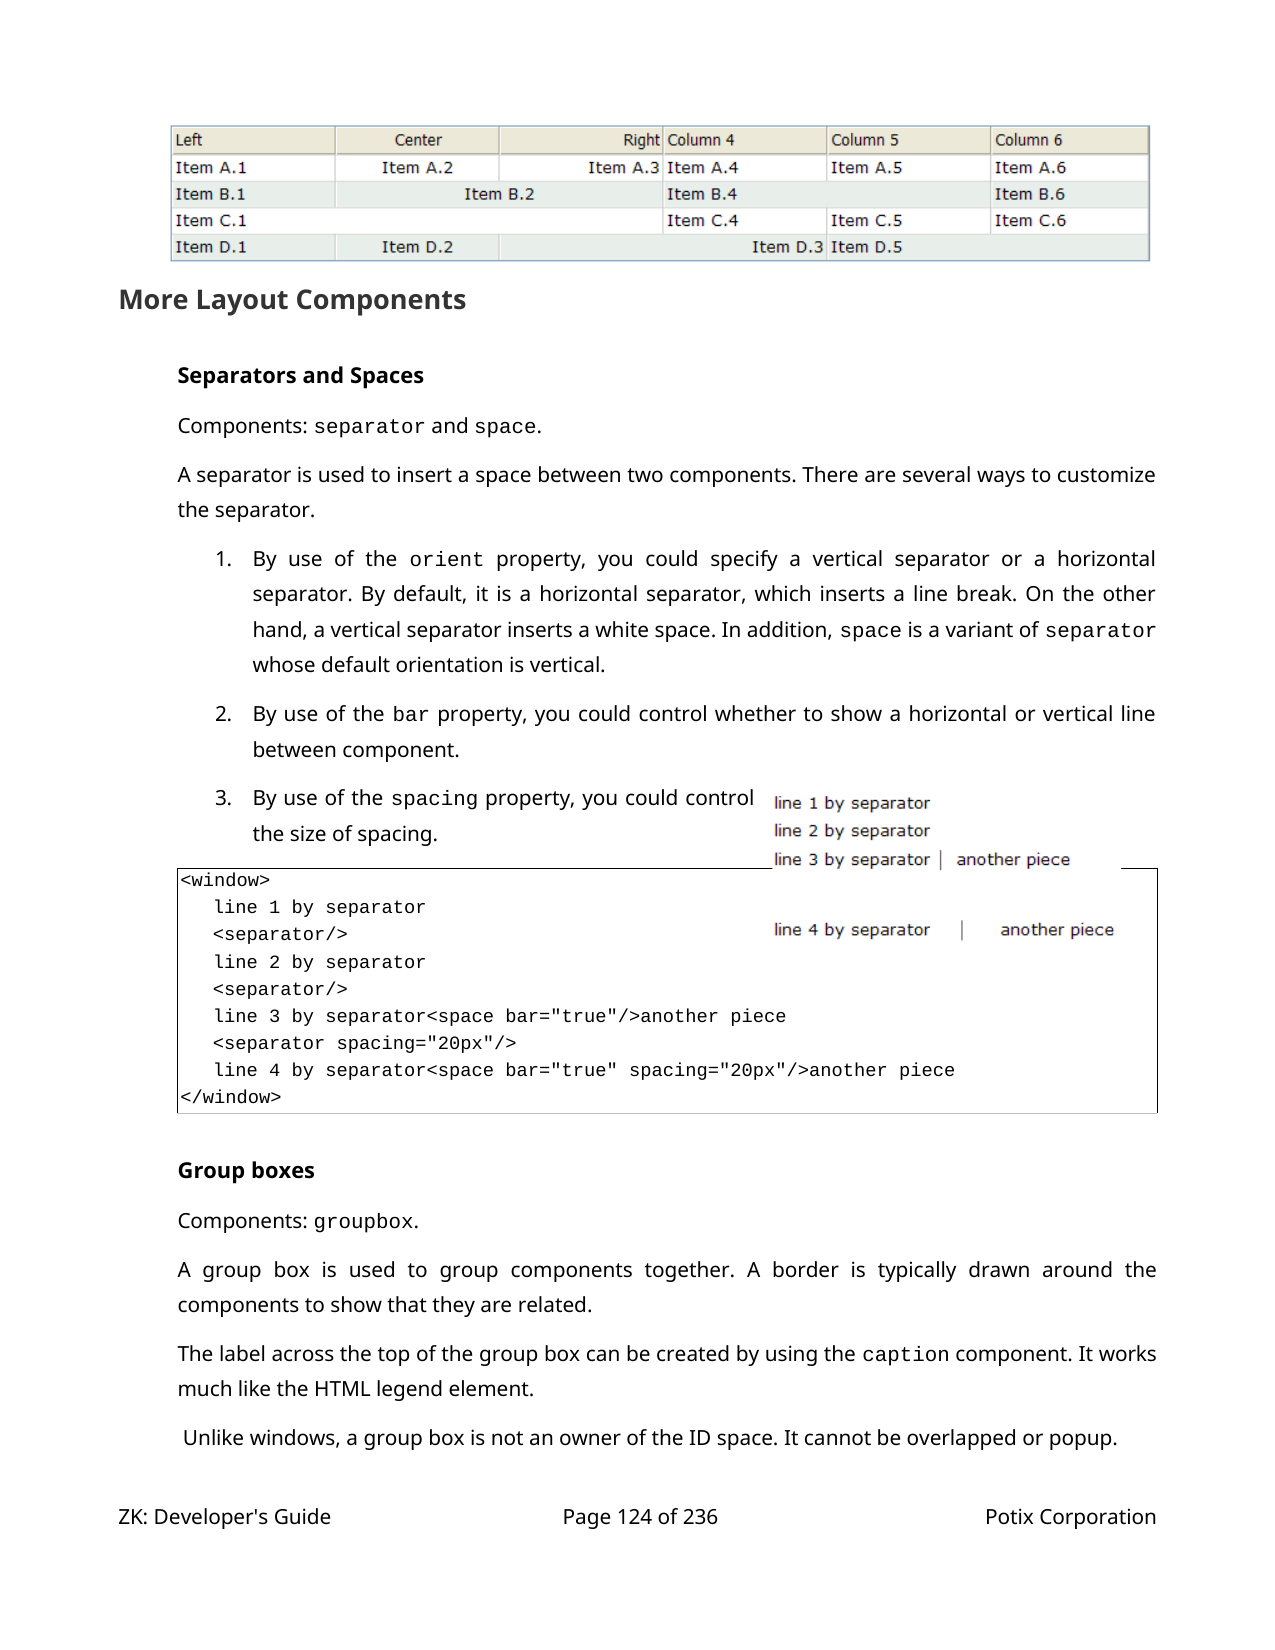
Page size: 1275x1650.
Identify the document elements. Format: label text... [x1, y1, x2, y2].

text <separator/> [178, 977, 1157, 1001]
text </window> [178, 1085, 1157, 1113]
picture [167, 123, 1154, 264]
text Components: separator and space. [177, 411, 1157, 439]
text Components: groupbox. [177, 1206, 1157, 1234]
text line 3 by separator<space bar="true"/>another piece [178, 1004, 1157, 1028]
text A group box is used to group components together. A border is typically drawn around the components to show that they are related. [177, 1255, 1157, 1318]
text <window> [178, 869, 772, 892]
subtitle More Layout Components [118, 282, 1157, 318]
text line 1 by separator [178, 895, 772, 919]
text line 4 by separator<space bar="true" spacing="20px"/>another piece [178, 1058, 1157, 1082]
text A separator is used to insert a space between two components. There are several ways to customize the separator. [177, 460, 1157, 523]
text <separator spacing="20px"/> [178, 1031, 1157, 1055]
text [1122, 895, 1157, 919]
text line 2 by separator [178, 949, 1157, 974]
text <separator/> [178, 922, 1157, 947]
text Unlike windows, a group box is not an owner of the ID space. It cannot be overlapped or popup. [177, 1423, 1157, 1452]
text [1122, 869, 1157, 892]
list By use of the spacing property, you could control the size of spacing. [215, 783, 1157, 847]
picture [772, 790, 1122, 943]
text The label across the top of the group box can be created by using the caption component. It works much like the HTML legend element. [177, 1339, 1157, 1403]
list By use of the orient property, you could specify a vertical separator or a horizontal separator. By default, it is a horizontal separator, which inserts a line break. On the other hand, a vertical separator inserts a white space. In addition, space is a variant of separator whose default orientation is vertical. [215, 544, 1157, 678]
subtitle Group boxes [177, 1155, 1157, 1185]
subtitle Separators and Spaces [177, 360, 1157, 390]
list By use of the bar property, you could control whether to show a horizontal or vertical line between component. [215, 699, 1157, 763]
